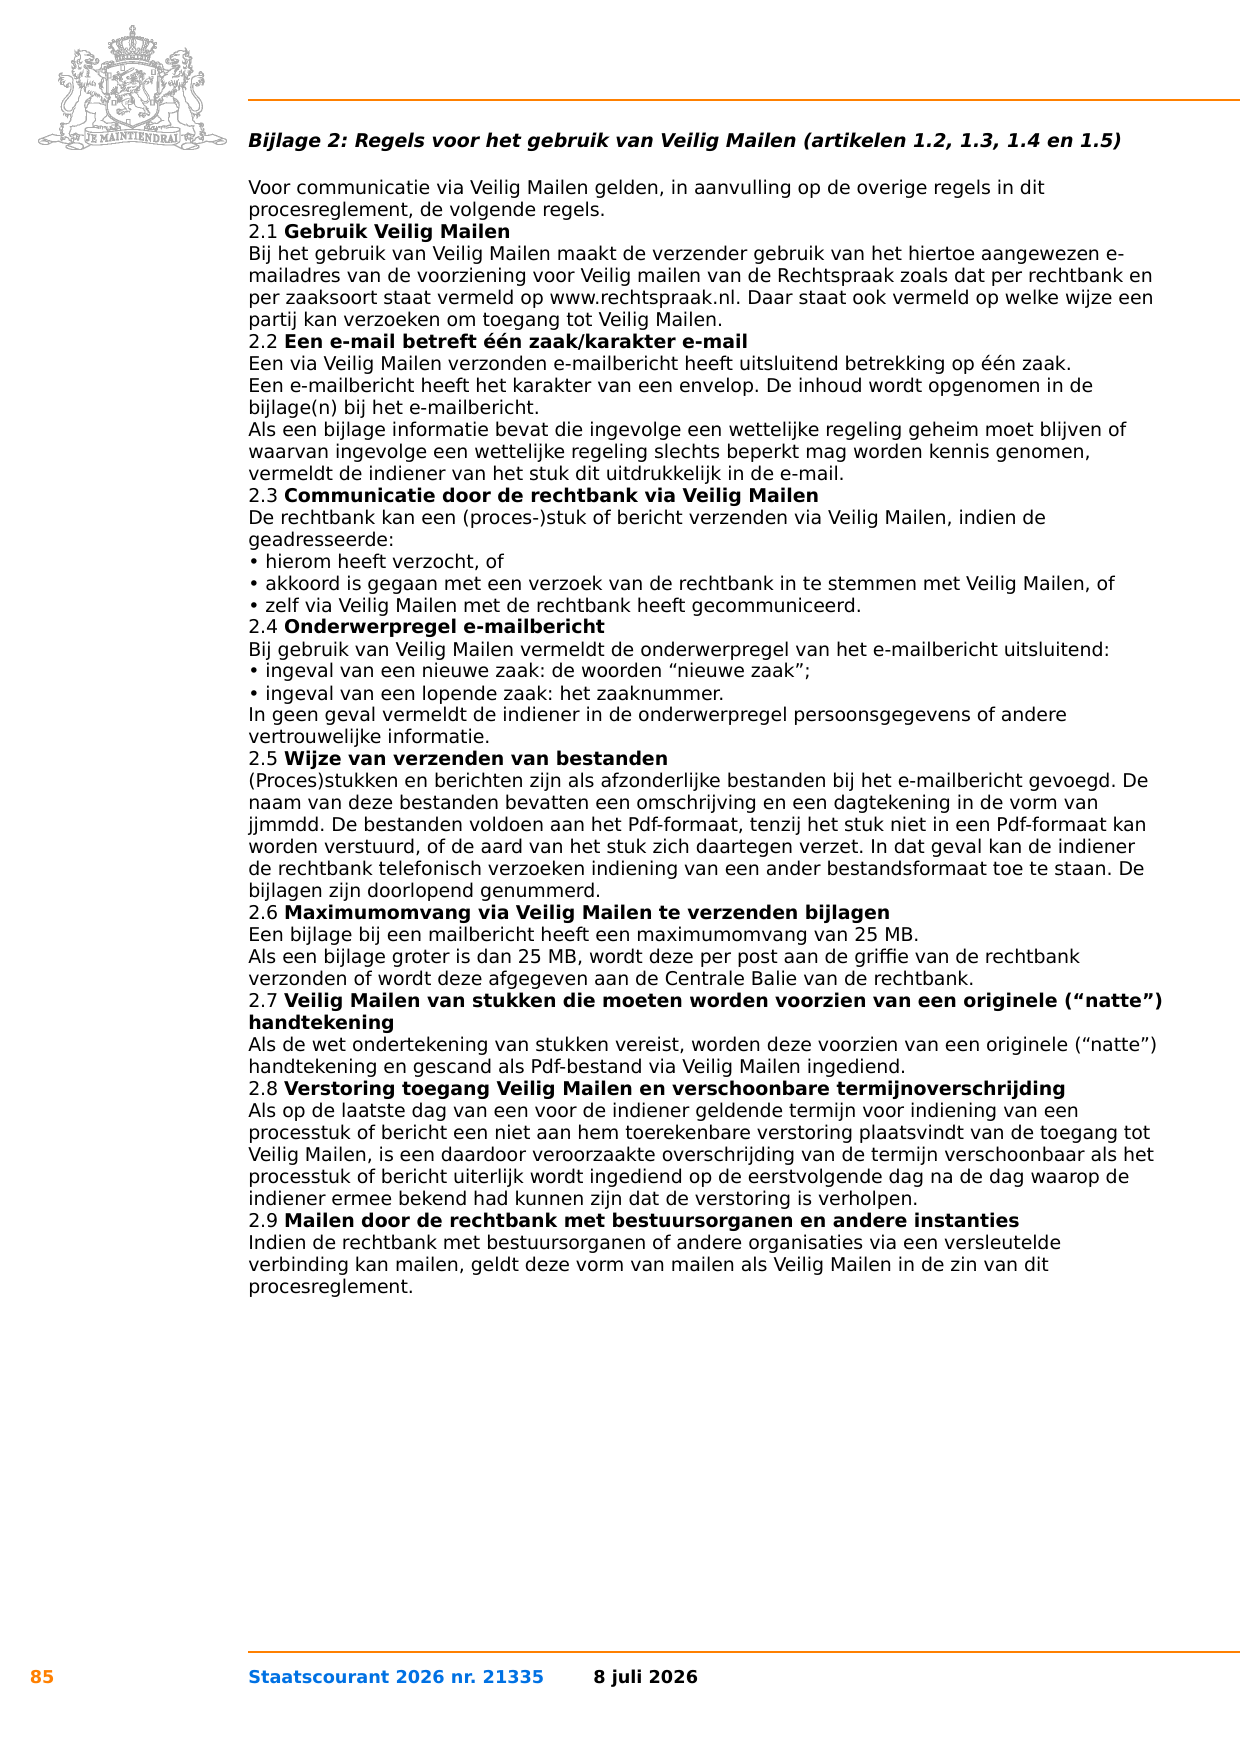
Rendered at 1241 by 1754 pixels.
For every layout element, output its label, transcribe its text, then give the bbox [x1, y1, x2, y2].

text Als een bijlage groter is dan 25 MB, wordt deze per post aan de griffie van de rechtbank verzonden of wordt deze afgegeven aan de Centrale Balie van de rechtbank. [248, 946, 1163, 990]
text Als de wet ondertekening van stukken vereist, worden deze voorzien van een originele (“natte”) handtekening en gescand als Pdf-bestand via Veilig Mailen ingediend. [248, 1034, 1163, 1078]
text Als een bijlage informatie bevat die ingevolge een wettelijke regeling geheim moet blijven of waarvan ingevolge een wettelijke regeling slechts beperkt mag worden kennis genomen, vermeldt de indiener van het stuk dit uitdrukkelijk in de e-mail. [248, 419, 1163, 484]
text Als op de laatste dag van een voor de indiener geldende termijn voor indiening van een processtuk of bericht een niet aan hem toerekenbare verstoring plaatsvindt van de toegang tot Veilig Mailen, is een daardoor veroorzaakte overschrijding van de termijn verschoonbaar als het processtuk of bericht uiterlijk wordt ingediend op de eerstvolgende dag na de dag waarop de indiener ermee bekend had kunnen zijn dat de verstoring is verholpen. [248, 1100, 1163, 1210]
text • hierom heeft verzocht, of [248, 551, 1163, 572]
text • ingeval van een nieuwe zaak: de woorden “nieuwe zaak”; [248, 660, 1163, 682]
text • zelf via Veilig Mailen met de rechtbank heeft gecommuniceerd. [248, 594, 1163, 616]
text 2.8 Verstoring toegang Veilig Mailen en verschoonbare termijnoverschrijding [248, 1078, 1163, 1100]
picture [38, 25, 227, 150]
text • akkoord is gegaan met een verzoek van de rechtbank in te stemmen met Veilig Mailen, of [248, 572, 1163, 594]
subtitle Bijlage 2: Regels voor het gebruik van Veilig Mailen (artikelen 1.2, 1.3, 1.4 en 1.5) [248, 130, 1163, 152]
text De rechtbank kan een (proces-)stuk of bericht verzenden via Veilig Mailen, indien de geadresseerde: [248, 507, 1163, 551]
text Een e-mailbericht heeft het karakter van een envelop. De inhoud wordt opgenomen in de bijlage(n) bij het e-mailbericht. [248, 375, 1163, 419]
text 2.4 Onderwerpregel e-mailbericht [248, 616, 1163, 638]
text Bij het gebruik van Veilig Mailen maakt de verzender gebruik van het hiertoe aangewezen e-mailadres van de voorziening voor Veilig mailen van de Rechtspraak zoals dat per rechtbank en per zaaksoort staat vermeld op www.rechtspraak.nl. Daar staat ook vermeld op welke wijze een partij kan verzoeken om toegang tot Veilig Mailen. [248, 243, 1163, 331]
text Voor communicatie via Veilig Mailen gelden, in aanvulling op de overige regels in dit procesreglement, de volgende regels. [248, 177, 1163, 221]
text In geen geval vermeldt de indiener in de onderwerpregel persoonsgegevens of andere vertrouwelijke informatie. [248, 704, 1163, 748]
text Bij gebruik van Veilig Mailen vermeldt de onderwerpregel van het e-mailbericht uitsluitend: [248, 638, 1163, 660]
text Een via Veilig Mailen verzonden e-mailbericht heeft uitsluitend betrekking op één zaak. [248, 353, 1163, 375]
text (Proces)stukken en berichten zijn als afzonderlijke bestanden bij het e-mailbericht gevoegd. De naam van deze bestanden bevatten een omschrijving en een dagtekening in de vorm van jjmmdd. De bestanden voldoen aan het Pdf-formaat, tenzij het stuk niet in een Pdf-formaat kan worden verstuurd, of de aard van het stuk zich daartegen verzet. In dat geval kan de indiener de rechtbank telefonisch verzoeken indiening van een ander bestandsformaat toe te staan. De bijlagen zijn doorlopend genummerd. [248, 770, 1163, 902]
text Indien de rechtbank met bestuursorganen of andere organisaties via een versleutelde verbinding kan mailen, geldt deze vorm van mailen als Veilig Mailen in de zin van dit procesreglement. [248, 1232, 1163, 1298]
text 2.3 Communicatie door de rechtbank via Veilig Mailen [248, 484, 1163, 507]
text 2.5 Wijze van verzenden van bestanden [248, 748, 1163, 770]
text 2.9 Mailen door de rechtbank met bestuursorganen en andere instanties [248, 1210, 1163, 1232]
text Een bijlage bij een mailbericht heeft een maximumomvang van 25 MB. [248, 924, 1163, 946]
text 2.7 Veilig Mailen van stukken die moeten worden voorzien van een originele (“natte”) handtekening [248, 990, 1163, 1034]
text 2.6 Maximumomvang via Veilig Mailen te verzenden bijlagen [248, 902, 1163, 924]
text • ingeval van een lopende zaak: het zaaknummer. [248, 682, 1163, 704]
text 2.1 Gebruik Veilig Mailen [248, 221, 1163, 243]
text 2.2 Een e-mail betreft één zaak/karakter e-mail [248, 331, 1163, 353]
